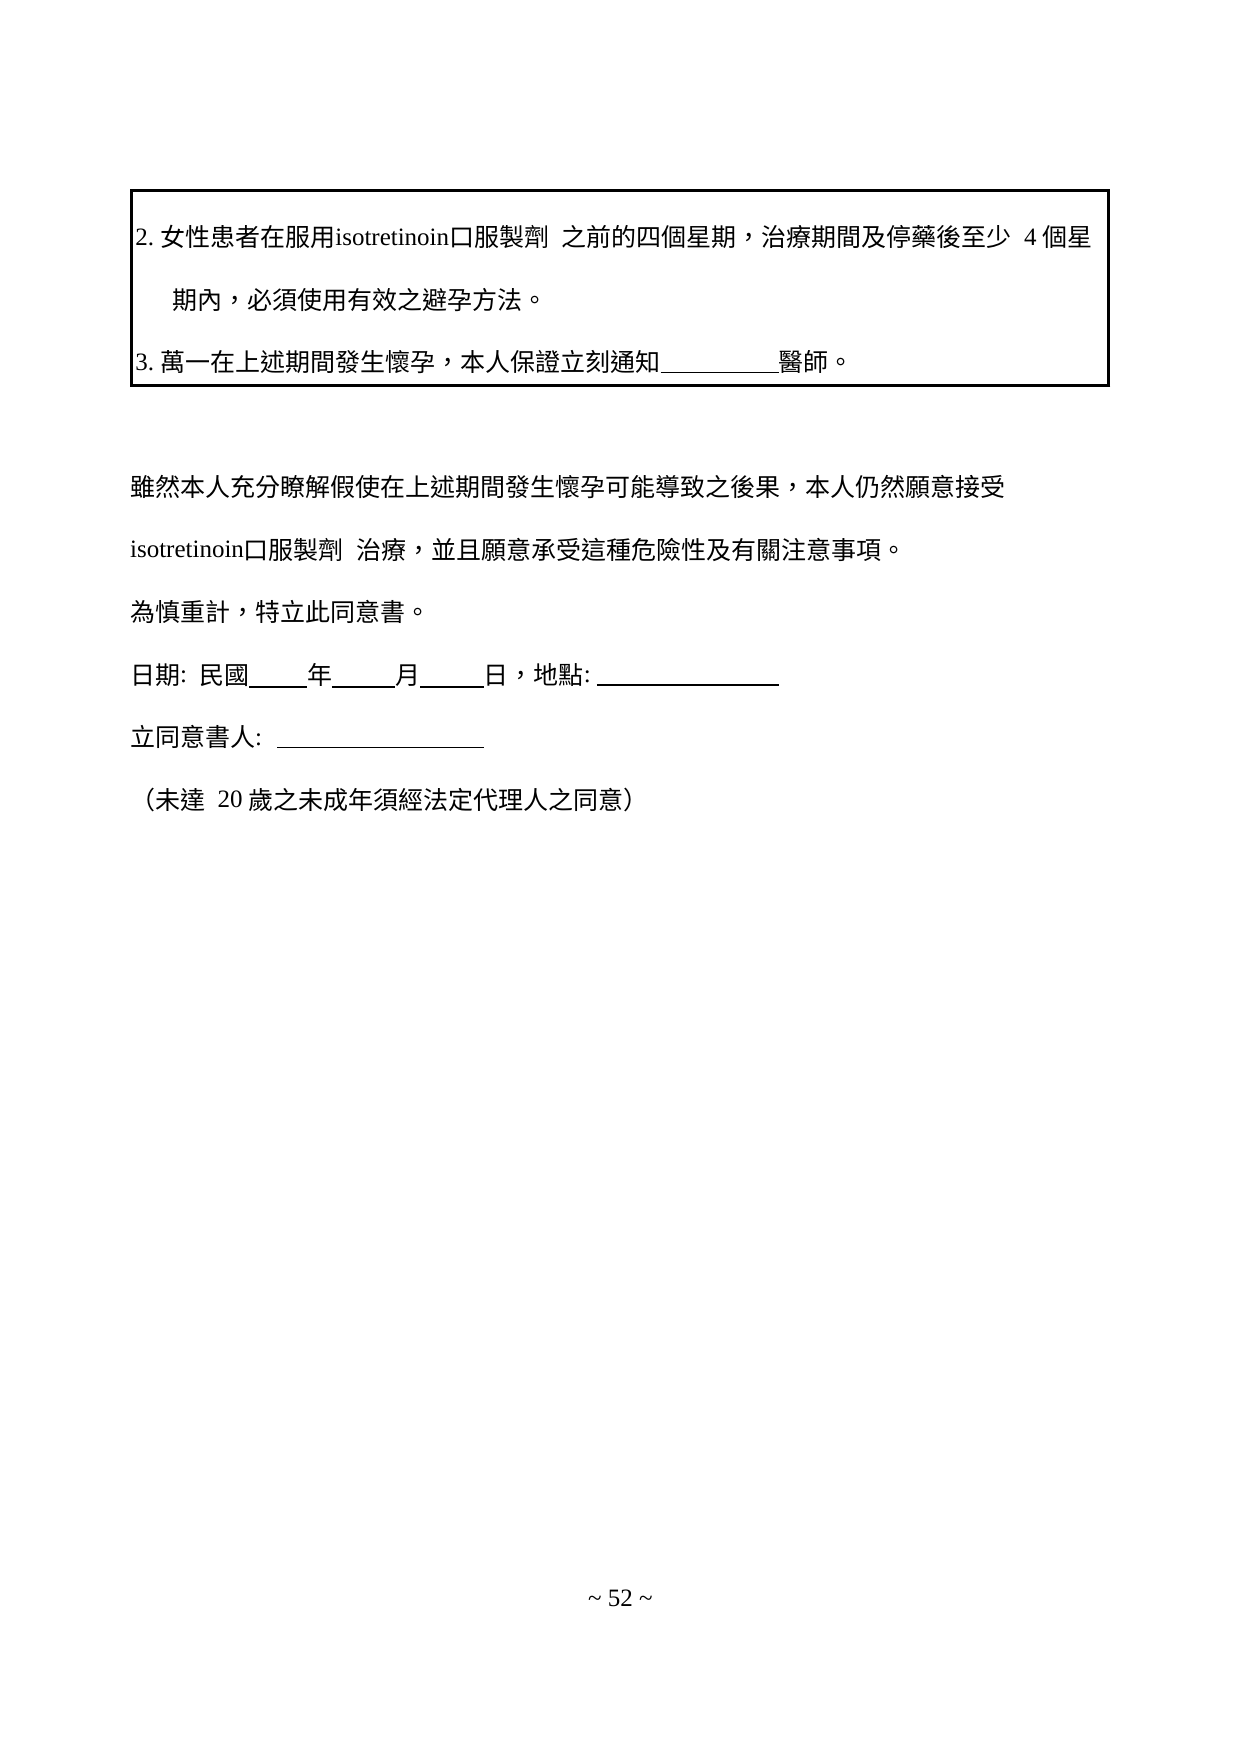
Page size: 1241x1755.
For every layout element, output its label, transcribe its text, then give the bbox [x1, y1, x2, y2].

text 立同意書人: [130, 694, 1110, 757]
text 為慎重計，特立此同意書。 [130, 569, 1110, 632]
text 2. 女性患者在服用isotretinoin口服製劑 之前的四個星期，治療期間及停藥後至少 4 個星期內，必須使用有效之避孕方法。 [133, 192, 1107, 314]
text 雖然本人充分瞭解假使在上述期間發生懷孕可能導致之後果，本人仍然願意接受isotretinoin口服製劑 治療，並且願意承受這種危險性及有關注意事項。 [130, 444, 1110, 569]
text 日期: 民國 年 月 日，地點: [130, 632, 1110, 694]
text （未達 20 歲之未成年須經法定代理人之同意） [130, 757, 1110, 819]
text 3. 萬一在上述期間發生懷孕，本人保證立刻通知 醫師。 [133, 314, 1107, 384]
